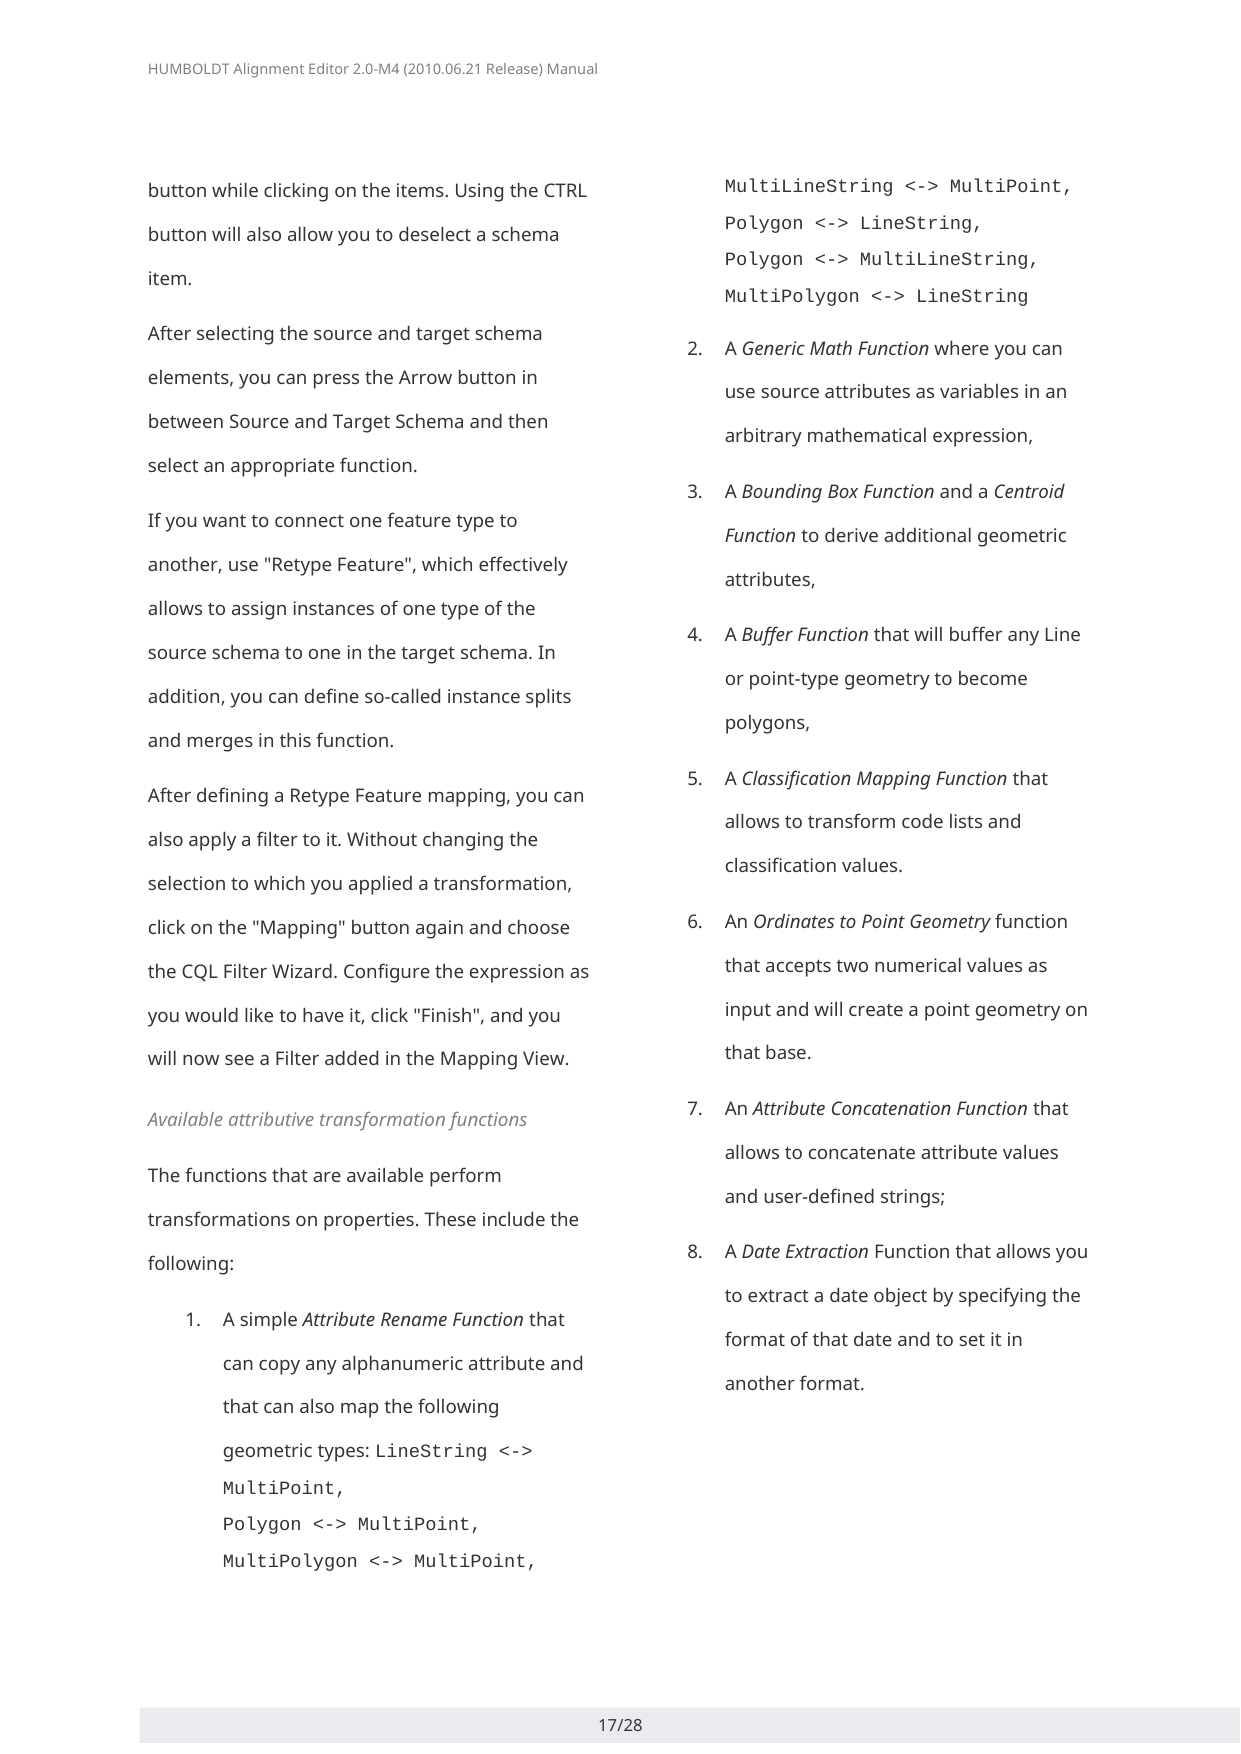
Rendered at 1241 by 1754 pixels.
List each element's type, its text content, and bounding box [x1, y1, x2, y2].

list An Ordinates to Point Geometry function that accepts two numerical values as input and will create a point geometry on that base. [687, 908, 1092, 1065]
text button while clicking on the items. Using the CTRL button will also allow you to deselect a schema item. [148, 177, 591, 290]
list A Date Extraction Function that allows you to extract a date object by specifying the format of that date and to set it in another format. [687, 1239, 1092, 1396]
list A Bounding Box Function and a Centroid Function to derive additional geometric attributes, [687, 478, 1092, 591]
list A Buffer Function that will buffer any Line or point-type geometry to become polygons, [687, 621, 1092, 735]
text After defining a Retype Feature mapping, you can also apply a filter to it. Without changing the selection to which you applied a transformation, click on the "Mapping" button again and choose the CQL Filter Wizard. Configure the expression as you would like to have it, click "Finish", and you will now see a Filter added in the Mapping View. [148, 783, 591, 1071]
text After selecting the source and target schema elements, you can press the Arrow button in between Source and Target Schema and then select an appropriate function. [148, 321, 591, 478]
text If you want to connect one feature type to another, use "Retype Feature", which effectively allows to assign instances of one type of the source schema to one in the target schema. In addition, you can define so-called instance splits and merges in this function. [148, 508, 591, 752]
list A simple Attribute Rename Function that can copy any alphanumeric attribute and that can also map the following geometric types: LineString <-> MultiPoint, Polygon <-> MultiPoint, MultiPolygon <-> MultiPoint, [185, 1306, 591, 1573]
list A Classification Mapping Function that allows to transform code lists and classification values. [687, 765, 1092, 878]
list An Attribute Concatenation Function that allows to concatenate attribute values and user-defined strings; [687, 1095, 1092, 1208]
list MultiLineString <-> MultiPoint, Polygon <-> LineString, Polygon <-> MultiLineString, MultiPolygon <-> LineString [687, 177, 1092, 308]
subtitle Available attributive transformation functions [148, 1106, 591, 1132]
list A Generic Math Function where you can use source attributes as variables in an arbitrary mathematical expression, [687, 335, 1092, 448]
text The functions that are available perform transformations on properties. These include the following: [148, 1163, 591, 1276]
